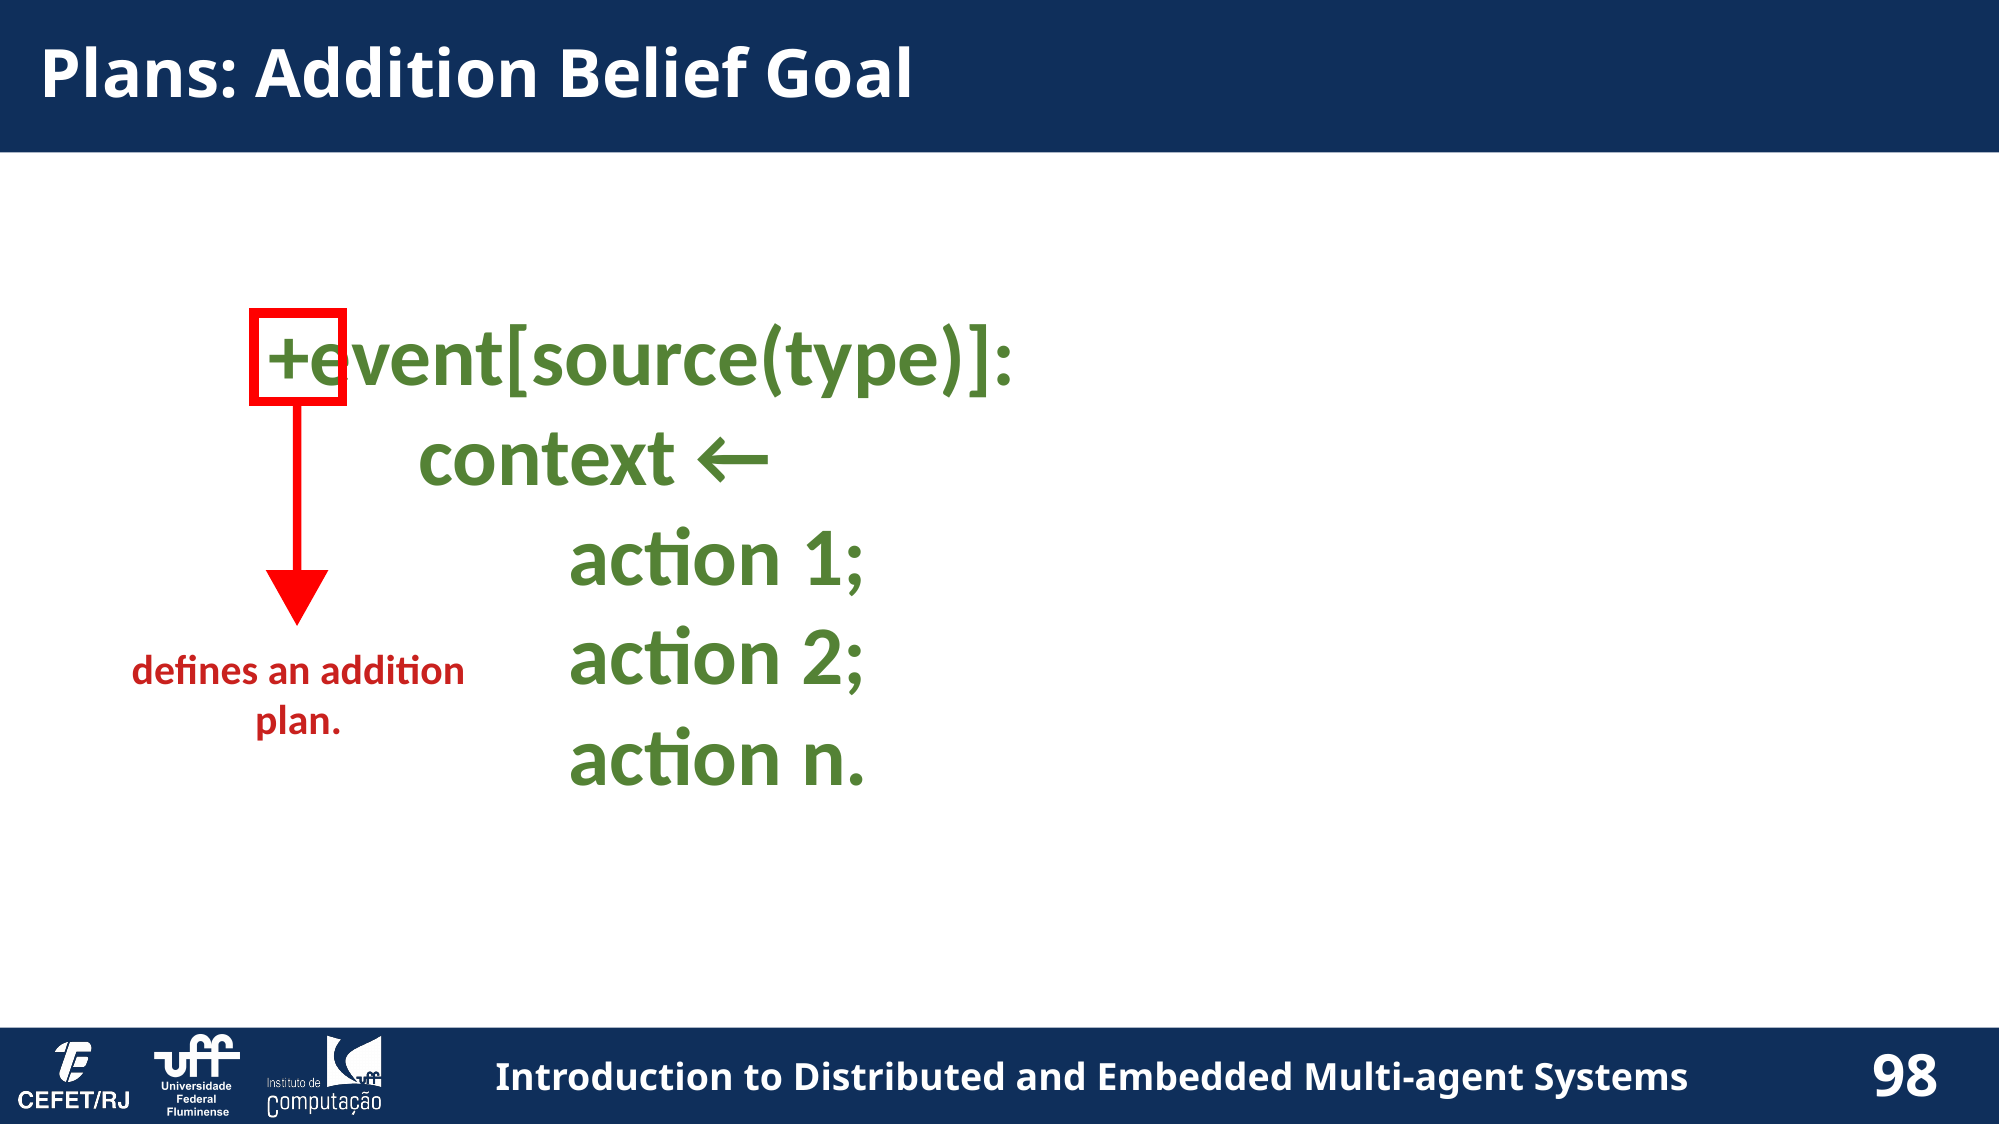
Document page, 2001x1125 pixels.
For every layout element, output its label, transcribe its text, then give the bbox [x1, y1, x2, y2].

text_box [265, 401, 329, 626]
text_box +event[source(type)]: context ← action 1; action 2; action n. [253, 294, 1908, 810]
text_box +event[source(type)]: context ← action 1; action 2; action n. [259, 318, 338, 397]
text_box defines an addition plan. [95, 635, 502, 751]
picture [153, 1033, 241, 1121]
picture [265, 1033, 383, 1118]
picture [18, 1021, 129, 1125]
text_box Plans: Addition Belief Goal [25, 23, 1999, 119]
